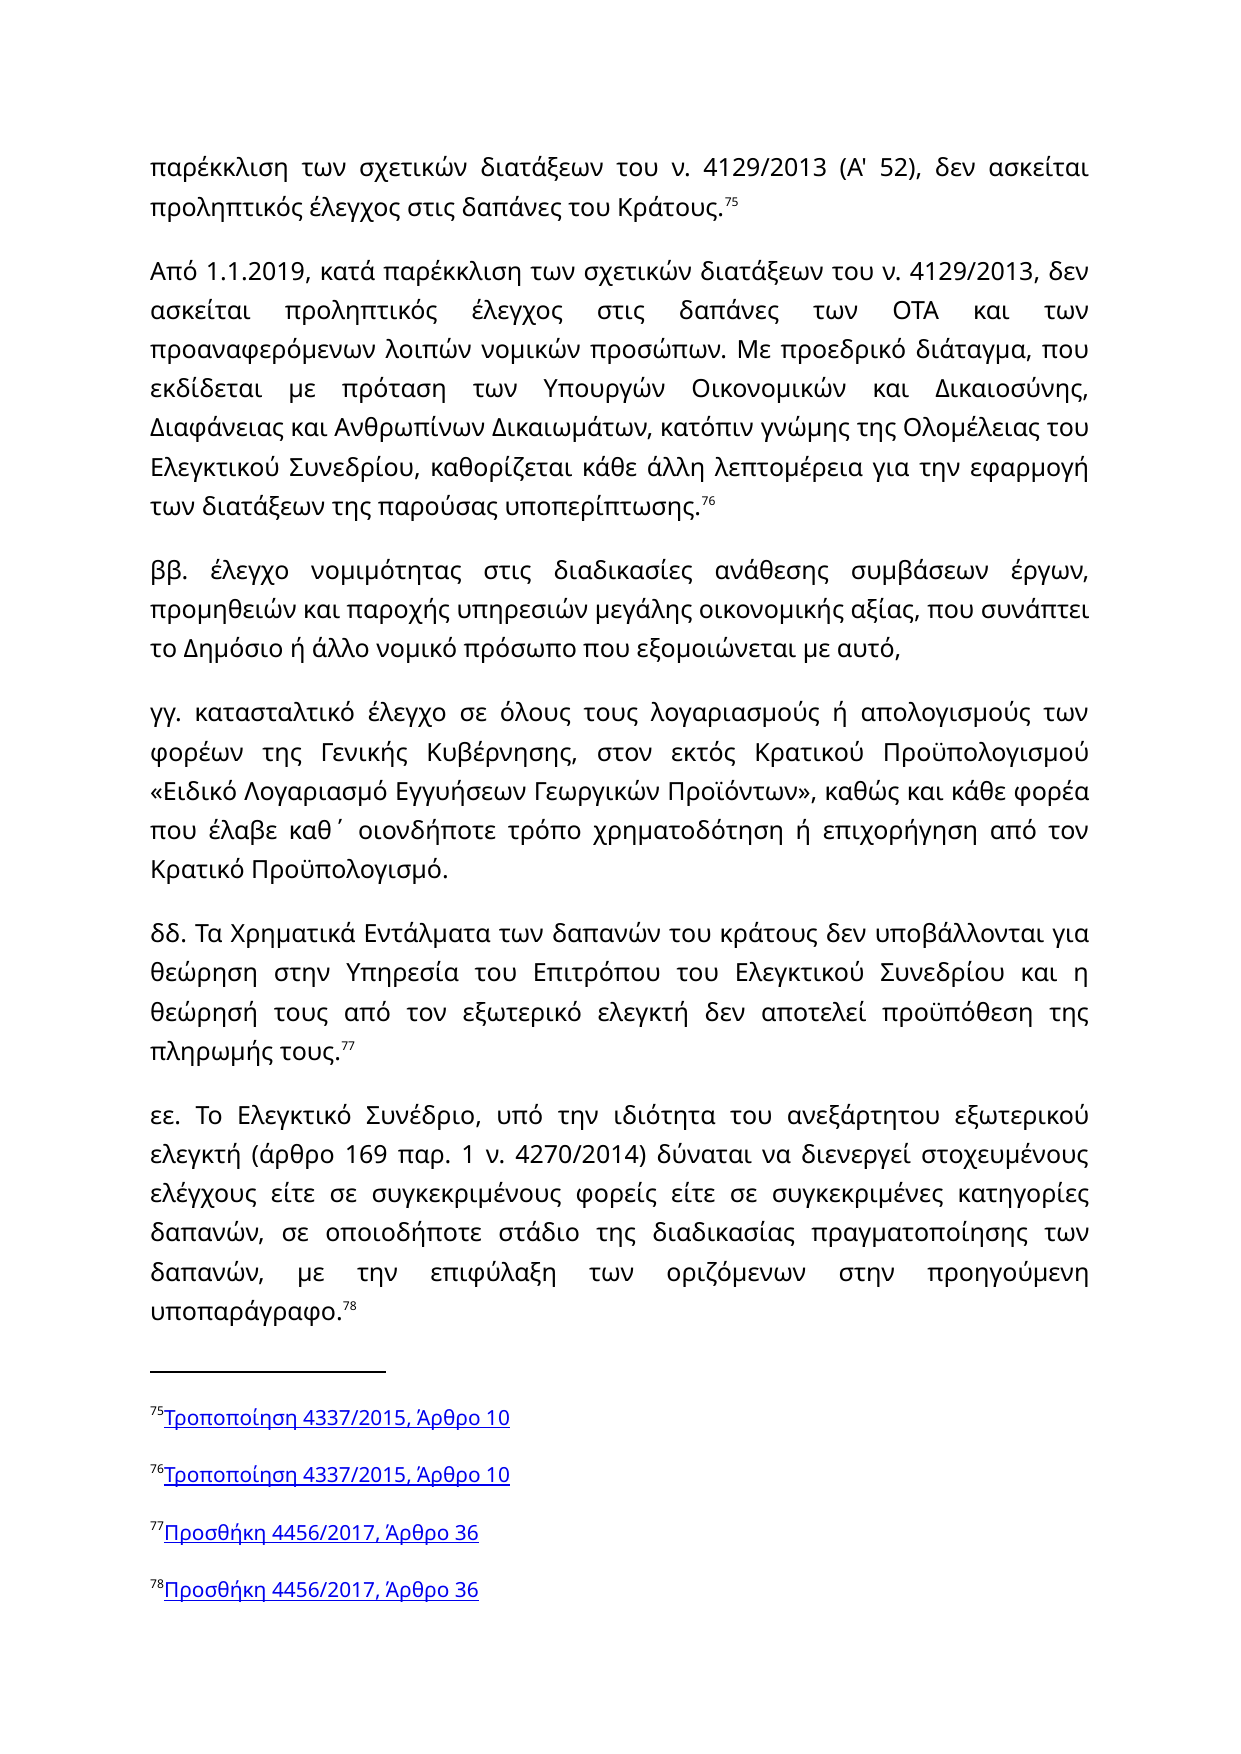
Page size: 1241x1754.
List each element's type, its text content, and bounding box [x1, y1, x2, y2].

text γγ. κατασταλτικό έλεγχο σε όλους τους λογαριασμούς ή απολογισμούς των φορέων της Γενικής Κυβέρνησης, στον εκτός Κρατικού Προϋπολογισμού «Ειδικό Λογαριασμό Εγγυήσεων Γεωργικών Προϊόντων», καθώς και κάθε φορέα που έλαβε καθ΄ οιονδήποτε τρόπο χρηματοδότηση ή επιχορήγηση από τον Κρατικό Προϋπολογισμό. [150, 695, 1090, 886]
text εε. Το Ελεγκτικό Συνέδριο, υπό την ιδιότητα του ανεξάρτητου εξωτερικού ελεγκτή (άρθρο 169 παρ. 1 ν. 4270/2014) δύναται να διενεργεί στοχευμένους ελέγχους είτε σε συγκεκριμένους φορείς είτε σε συγκεκριμένες κατηγορίες δαπανών, σε οποιοδήποτε στάδιο της διαδικασίας πραγματοποίησης των δαπανών, με την επιφύλαξη των οριζόμενων στην προηγούμενη υποπαράγραφο. [150, 1097, 1090, 1327]
text Τροποποίηση 4337/2015, Άρθρο 10 [150, 1403, 1090, 1431]
text Προσθήκη 4456/2017, Άρθρο 36 [150, 1518, 1090, 1546]
text ββ. έλεγχο νομιμότητας στις διαδικασίες ανάθεσης συμβάσεων έργων, προμηθειών και παροχής υπηρεσιών μεγάλης οικονομικής αξίας, που συνάπτει το Δημόσιο ή άλλο νομικό πρόσωπο που εξομοιώνεται με αυτό, [150, 552, 1090, 665]
text παρέκκλιση των σχετικών διατάξεων του ν. 4129/2013 (Α' 52), δεν ασκείται προληπτικός έλεγχος στις δαπάνες του Κράτους. [150, 150, 1090, 223]
text Από 1.1.2019, κατά παρέκκλιση των σχετικών διατάξεων του ν. 4129/2013, δεν ασκείται προληπτικός έλεγχος στις δαπάνες των ΟΤΑ και των προαναφερόμενων λοιπών νομικών προσώπων. Με προεδρικό διάταγμα, που εκδίδεται με πρόταση των Υπουργών Οικονομικών και Δικαιοσύνης, Διαφάνειας και Ανθρωπίνων Δικαιωμάτων, κατόπιν γνώμης της Ολομέλειας του Ελεγκτικού Συνεδρίου, καθορίζεται κάθε άλλη λεπτομέρεια για την εφαρμογή των διατάξεων της παρούσας υποπερίπτωσης. [150, 253, 1090, 522]
text Προσθήκη 4456/2017, Άρθρο 36 [150, 1576, 1090, 1604]
text δδ. Τα Χρηματικά Εντάλματα των δαπανών του κράτους δεν υποβάλλονται για θεώρηση στην Υπηρεσία του Επιτρόπου του Ελεγκτικού Συνεδρίου και η θεώρησή τους από τον εξωτερικό ελεγκτή δεν αποτελεί προϋπόθεση της πληρωμής τους. [150, 916, 1090, 1067]
text Τροποποίηση 4337/2015, Άρθρο 10 [150, 1460, 1090, 1489]
